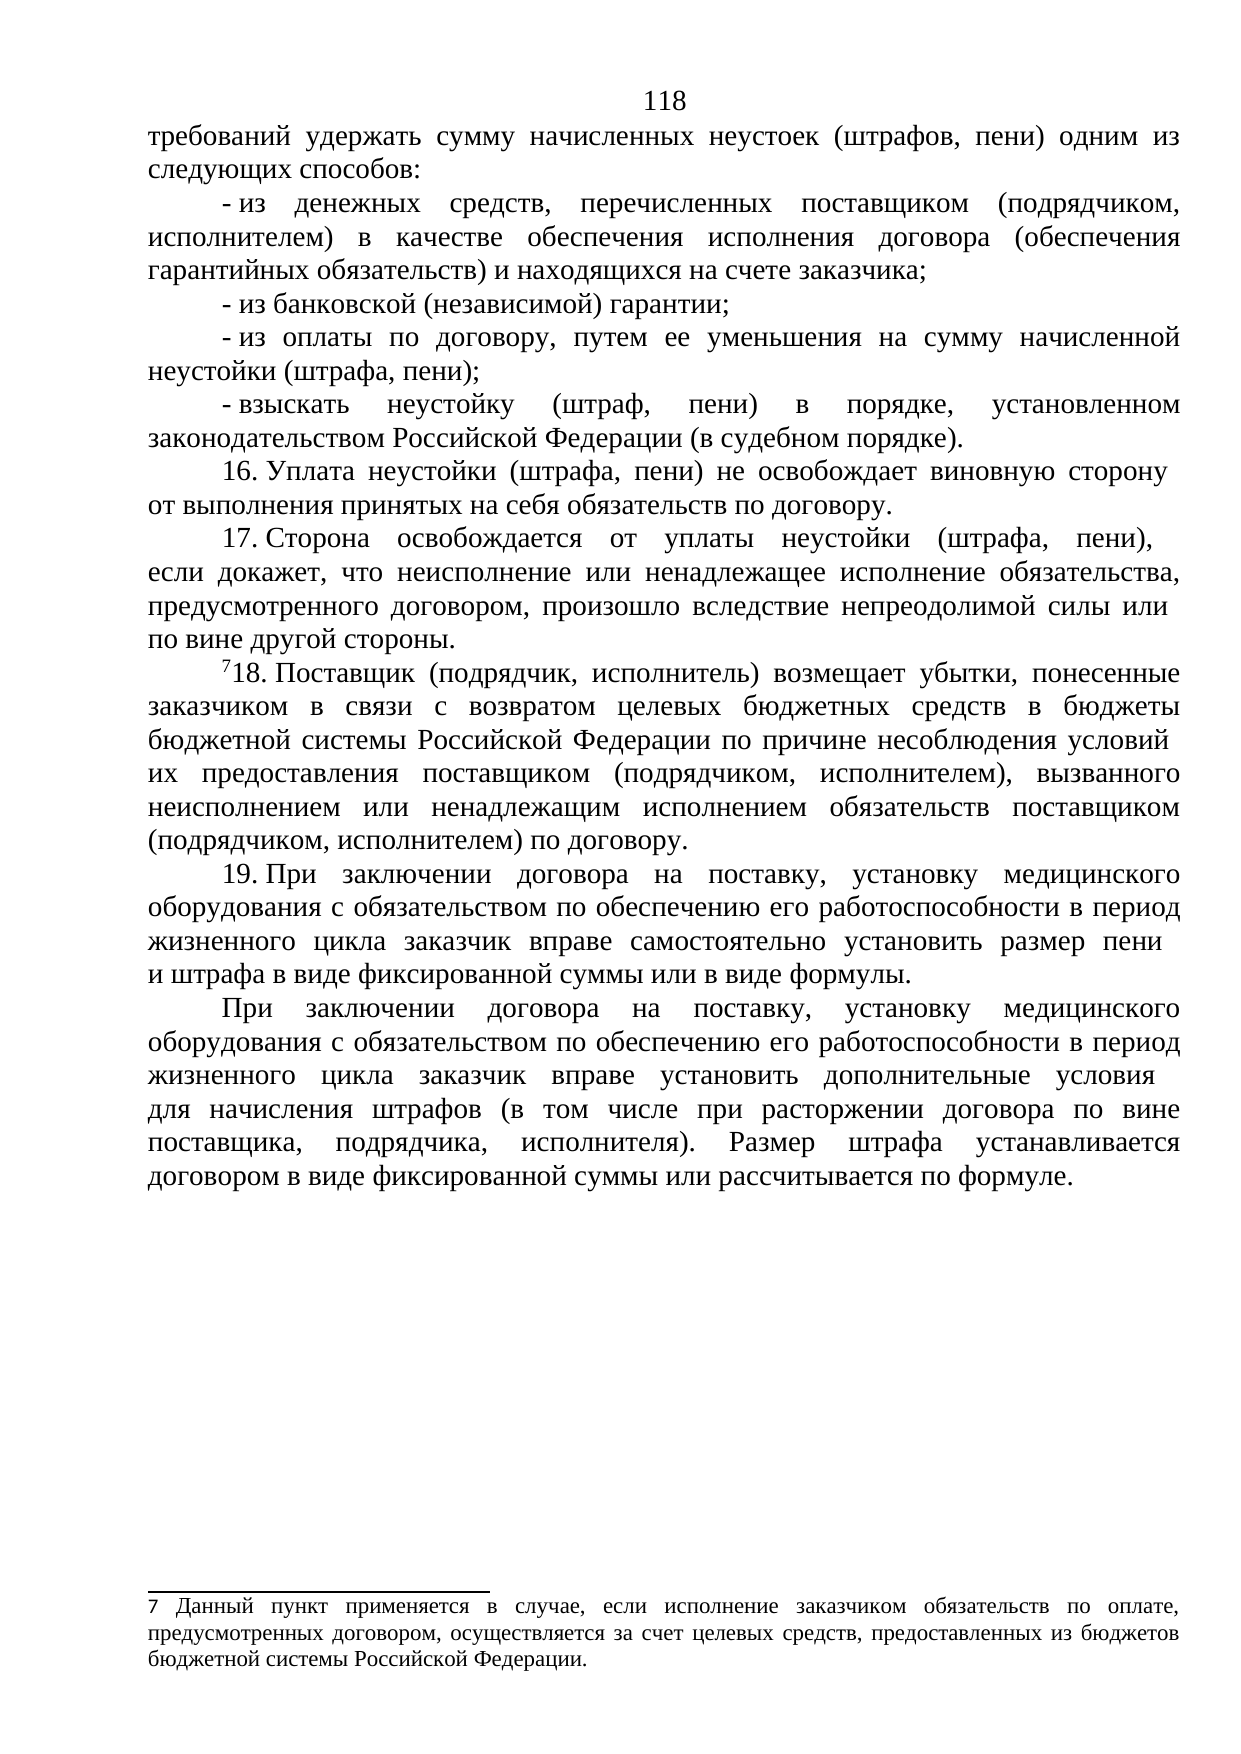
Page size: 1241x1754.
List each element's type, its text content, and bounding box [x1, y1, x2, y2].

text 18. Поставщик (подрядчик, исполнитель) возмещает убытки, понесенные заказчиком в связи с возвратом целевых бюджетных средств в бюджеты бюджетной системы Российской Федерации по причине несоблюдения условий их предоставления поставщиком (подрядчиком, исполнителем), вызванного неисполнением или ненадлежащим исполнением обязательств поставщиком (подрядчиком, исполнителем) по договору. [148, 655, 1181, 856]
text - из денежных средств, перечисленных поставщиком (подрядчиком, исполнителем) в качестве обеспечения исполнения договора (обеспечения гарантийных обязательств) и находящихся на счете заказчика; [148, 185, 1181, 286]
text - из банковской (независимой) гарантии; [148, 286, 1181, 319]
text 19. При заключении договора на поставку, установку медицинского оборудования с обязательством по обеспечению его работоспособности в период жизненного цикла заказчик вправе самостоятельно установить размер пени и штрафа в виде фиксированной суммы или в виде формулы. [148, 856, 1181, 990]
text - из оплаты по договору, путем ее уменьшения на сумму начисленной неустойки (штрафа, пени); [148, 319, 1181, 386]
text При заключении договора на поставку, установку медицинского оборудования с обязательством по обеспечению его работоспособности в период жизненного цикла заказчик вправе установить дополнительные условия для начисления штрафов (в том числе при расторжении договора по вине поставщика, подрядчика, исполнителя). Размер штрафа устанавливается договором в виде фиксированной суммы или рассчитывается по формуле. [148, 990, 1181, 1191]
text 17. Сторона освобождается от уплаты неустойки (штрафа, пени), если докажет, что неисполнение или ненадлежащее исполнение обязательства, предусмотренного договором, произошло вследствие непреодолимой силы или по вине другой стороны. [148, 521, 1181, 655]
text - взыскать неустойку (штраф, пени) в порядке, установленном законодательством Российской Федерации (в судебном порядке). [148, 386, 1181, 453]
text требований удержать сумму начисленных неустоек (штрафов, пени) одним из следующих способов: [148, 118, 1181, 185]
text Данный пункт применяется в случае, если исполнение заказчиком обязательств по оплате, предусмотренных договором, осуществляется за счет целевых средств, предоставленных из бюджетов бюджетной системы Российской Федерации. [148, 1592, 1181, 1671]
text 16. Уплата неустойки (штрафа, пени) не освобождает виновную сторону от выполнения принятых на себя обязательств по договору. [148, 453, 1181, 521]
